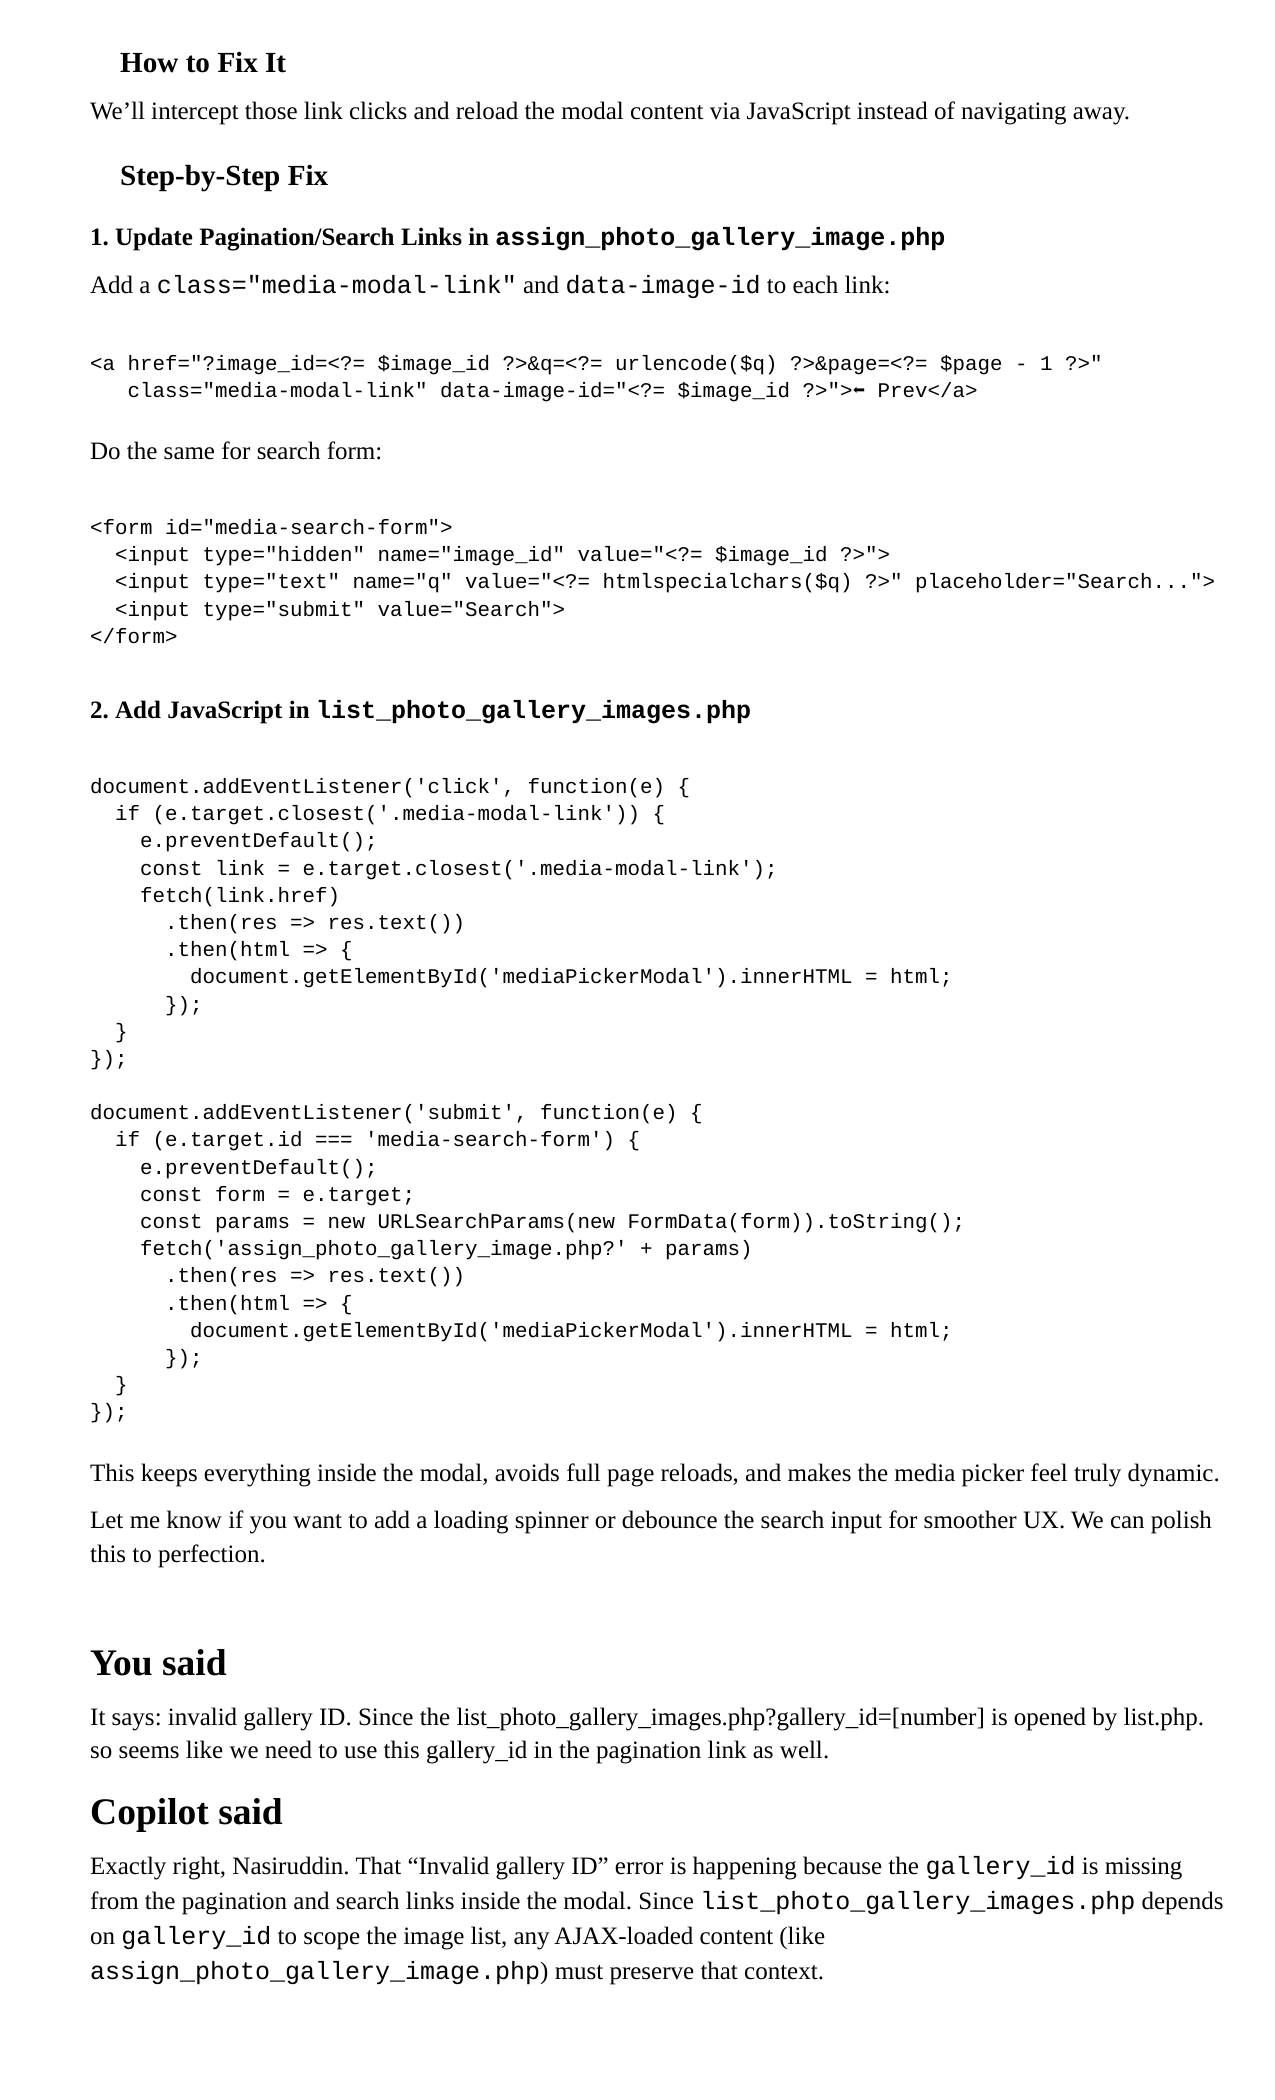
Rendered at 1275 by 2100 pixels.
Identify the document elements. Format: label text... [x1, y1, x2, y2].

text This keeps everything inside the modal, avoids full page reloads, and makes the media picker feel truly dynamic. [90, 1458, 1230, 1487]
text if (e.target.closest('.media-modal-link')) { [90, 803, 1230, 827]
text }); [90, 993, 1230, 1017]
text }); [90, 1048, 1230, 1072]
subtitle 1. Update Pagination/Search Links in assign_photo_gallery_image.php [90, 222, 1230, 253]
text Do the same for search form: [90, 437, 1230, 465]
subtitle You said [90, 1640, 1230, 1683]
text Exactly right, Nasiruddin. That “Invalid gallery ID” error is happening because the gallery_id is missing from the pagination and search links inside the modal. Since list_photo_gallery_images.php depends on gallery_id to scope the image list, any AJAX-loaded content (like assign_photo_gallery_image.php) must preserve that context. [90, 1851, 1230, 1987]
text .then(res => res.text()) [90, 912, 1230, 936]
subtitle ✅ How to Fix It [90, 45, 1230, 78]
text </form> [90, 626, 1230, 649]
text e.preventDefault(); [90, 1157, 1230, 1180]
text document.addEventListener('click', function(e) { [90, 776, 1230, 800]
text It says: invalid gallery ID. Since the list_photo_gallery_images.php?gallery_id=[number] is opened by list.php. so seems like we need to use this gallery_id in the pagination link as well. [90, 1702, 1230, 1764]
text We’ll intercept those link clicks and reload the modal content via JavaScript instead of navigating away. [90, 96, 1230, 125]
text class="media-modal-link" data-image-id="<?= $image_id ?>">⬅ Prev</a> [90, 380, 1230, 403]
text fetch(link.href) [90, 885, 1230, 908]
text }); [90, 1401, 1230, 1425]
text <input type="text" name="q" value="<?= htmlspecialchars($q) ?>" placeholder="Search..."> [90, 572, 1230, 595]
text } [90, 1374, 1230, 1398]
text } [90, 1021, 1230, 1044]
text <form id="media-search-form"> [90, 517, 1230, 541]
text <input type="hidden" name="image_id" value="<?= $image_id ?>"> [90, 544, 1230, 568]
text const form = e.target; [90, 1184, 1230, 1207]
text .then(html => { [90, 1293, 1230, 1316]
text }); [90, 1347, 1230, 1371]
text .then(html => { [90, 939, 1230, 963]
text const link = e.target.closest('.media-modal-link'); [90, 858, 1230, 881]
text <input type="submit" value="Search"> [90, 599, 1230, 622]
text const params = new URLSearchParams(new FormData(form)).toString(); [90, 1211, 1230, 1235]
text <a href="?image_id=<?= $image_id ?>&q=<?= urlencode($q) ?>&page=<?= $page - 1 ?>" [90, 353, 1230, 376]
text document.addEventListener('submit', function(e) { [90, 1102, 1230, 1126]
subtitle 🧩 Step-by-Step Fix [90, 158, 1230, 192]
text if (e.target.id === 'media-search-form') { [90, 1129, 1230, 1153]
subtitle 2. Add JavaScript in list_photo_gallery_images.php [90, 695, 1230, 726]
text e.preventDefault(); [90, 830, 1230, 854]
text Add a class="media-modal-link" and data-image-id to each link: [90, 270, 1230, 301]
text .then(res => res.text()) [90, 1265, 1230, 1289]
subtitle Copilot said [90, 1789, 1230, 1832]
text document.getElementById('mediaPickerModal').innerHTML = html; [90, 1320, 1230, 1343]
text fetch('assign_photo_gallery_image.php?' + params) [90, 1238, 1230, 1262]
text Let me know if you want to add a loading spinner or debounce the search input for smoother UX. We can polish this to perfection. [90, 1506, 1230, 1567]
text document.getElementById('mediaPickerModal').innerHTML = html; [90, 966, 1230, 990]
